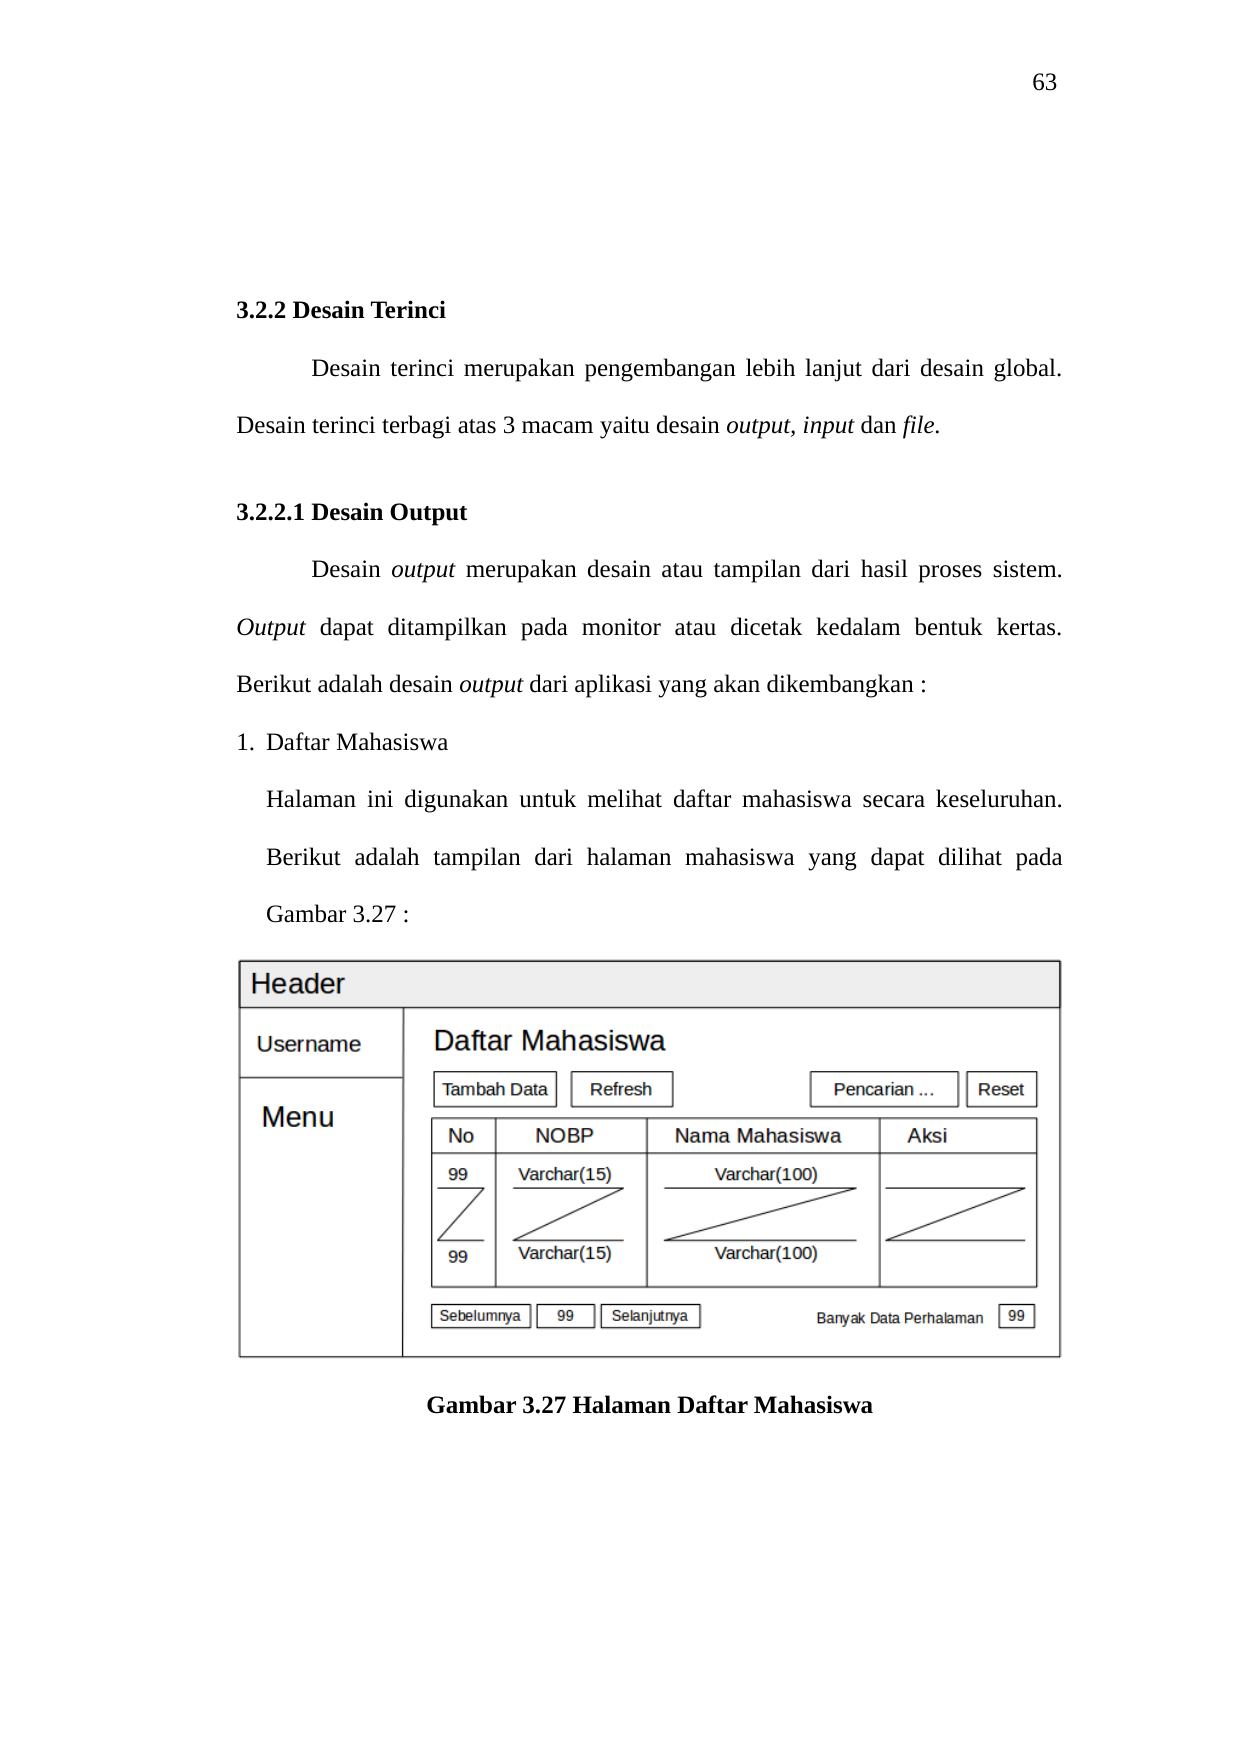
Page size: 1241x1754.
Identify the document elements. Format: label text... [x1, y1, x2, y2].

subtitle 3.2.2 Desain Terinci [236, 295, 1063, 324]
list Daftar Mahasiswa [236, 727, 1063, 755]
text Desain output merupakan desain atau tampilan dari hasil proses sistem. Output dapat ditampilkan pada monitor atau dicetak kedalam bentuk kertas. Berikut adalah desain output dari aplikasi yang akan dikembangkan : [236, 554, 1063, 698]
text Desain terinci merupakan pengembangan lebih lanjut dari desain global. Desain terinci terbagi atas 3 macam yaitu desain output, input dan file. [236, 353, 1063, 439]
picture [236, 956, 1064, 1361]
text Gambar 3.27 Halaman Daftar Mahasiswa [236, 1361, 1063, 1418]
list Halaman ini digunakan untuk melihat daftar mahasiswa secara keseluruhan. Berikut adalah tampilan dari halaman mahasiswa yang dapat dilihat pada Gambar 3.27 : [236, 784, 1063, 928]
subtitle 3.2.2.1 Desain Output [236, 497, 1063, 525]
